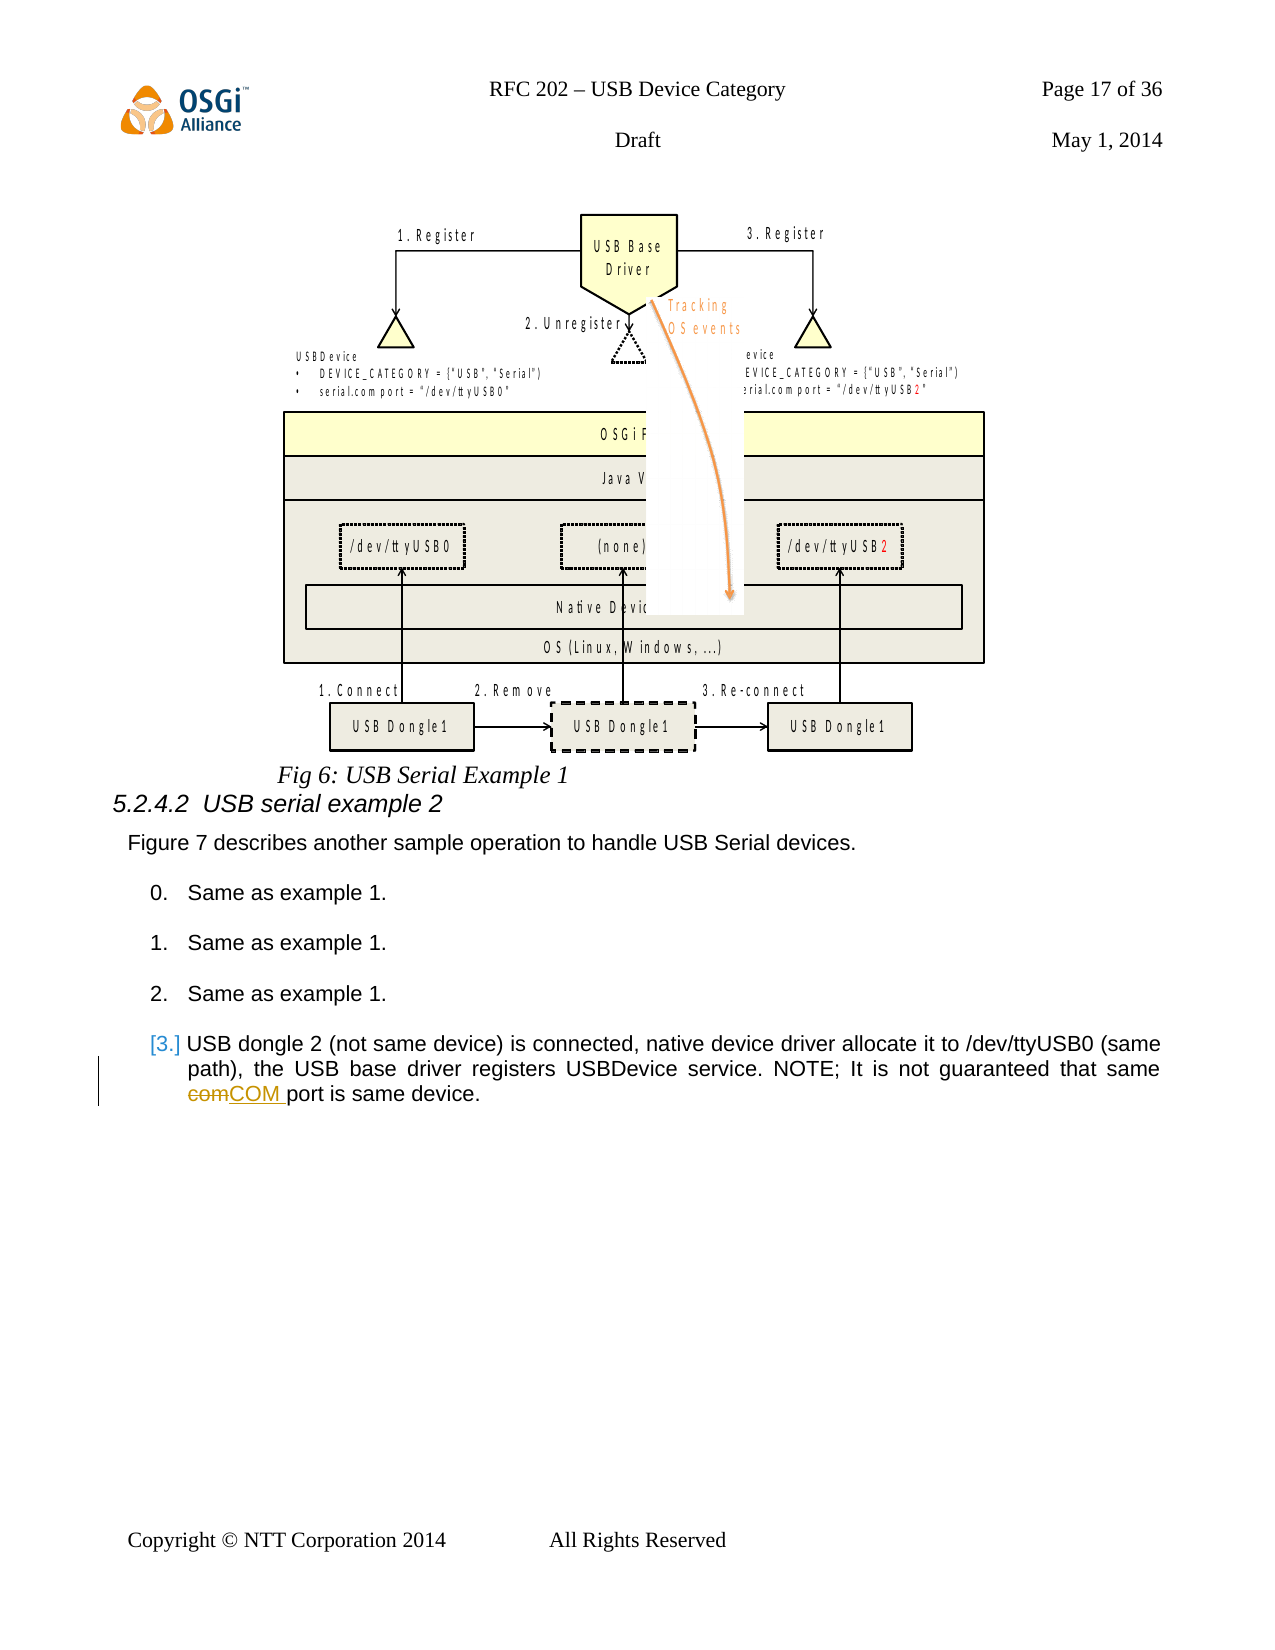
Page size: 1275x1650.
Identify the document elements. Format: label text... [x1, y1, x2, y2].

list Same as example 1. [150, 880, 1162, 905]
text Fig 6: USB Serial Example 1 [262, 760, 1013, 789]
list Same as example 1. [150, 981, 1162, 1006]
subtitle USB serial example 2 [112, 222, 1162, 817]
text Figure 7 describes another sample operation to handle USB Serial devices. [112, 830, 1162, 855]
picture [113, 78, 257, 142]
list Same as example 1. [150, 930, 1162, 956]
list USB dongle 2 (not same device) is connected, native device driver allocate it to /dev/ttyUSB0 (same path), the USB base driver registers USBDevice service. NOTE; It is not guaranteed that same COM port is same device. [150, 1031, 1162, 1106]
